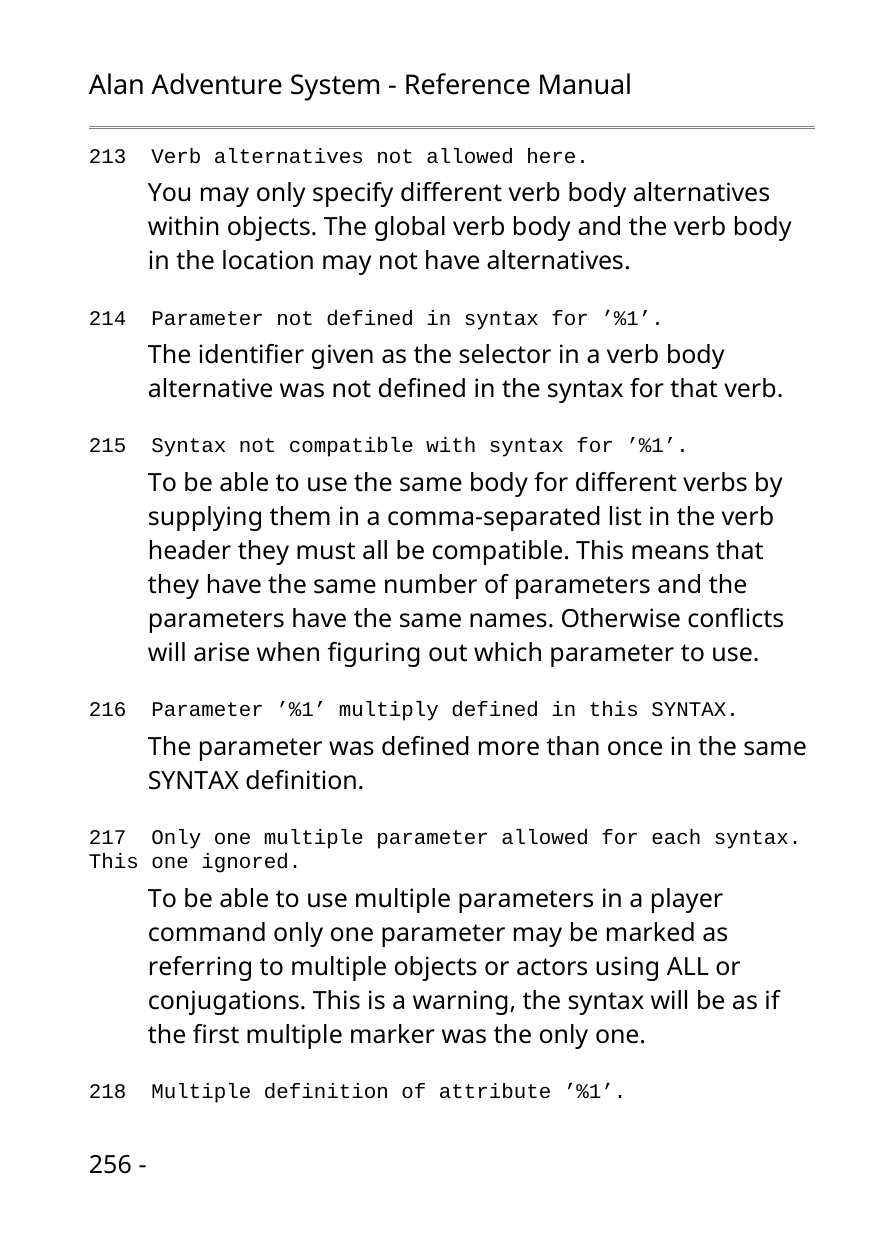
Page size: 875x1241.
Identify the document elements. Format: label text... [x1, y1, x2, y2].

text 214 Parameter not defined in syntax for ’%1’. [88, 307, 815, 331]
text You may only specify different verb body alternatives within objects. The global verb body and the verb body in the location may not have alternatives. [148, 175, 815, 277]
text 218 Multiple definition of attribute ’%1’. [88, 1081, 815, 1105]
text 217 Only one multiple parameter allowed for each syntax. This one ignored. [88, 827, 815, 875]
text To be able to use multiple parameters in a player command only one parameter may be marked as referring to multiple objects or actors us­ing ALL or conjugations. This is a warning, the syntax will be as if the first multiple marker was the only one. [148, 881, 815, 1051]
text The parameter was defined more than once in the same SYNTAX def­inition. [148, 729, 815, 797]
text The identifier given as the selector in a verb body alternative was not defined in the syntax for that verb. [148, 337, 815, 405]
text To be able to use the same body for different verbs by supplying them in a comma-separated list in the verb header they must all be compat­ible. This means that they have the same number of parameters and the parameters have the same names. Otherwise conflicts will arise when figuring out which parameter to use. [148, 465, 815, 669]
text 216 Parameter ’%1’ multiply defined in this SYNTAX. [88, 699, 815, 723]
text 215 Syntax not compatible with syntax for ’%1’. [88, 435, 815, 459]
text 213 Verb alternatives not allowed here. [88, 146, 815, 169]
